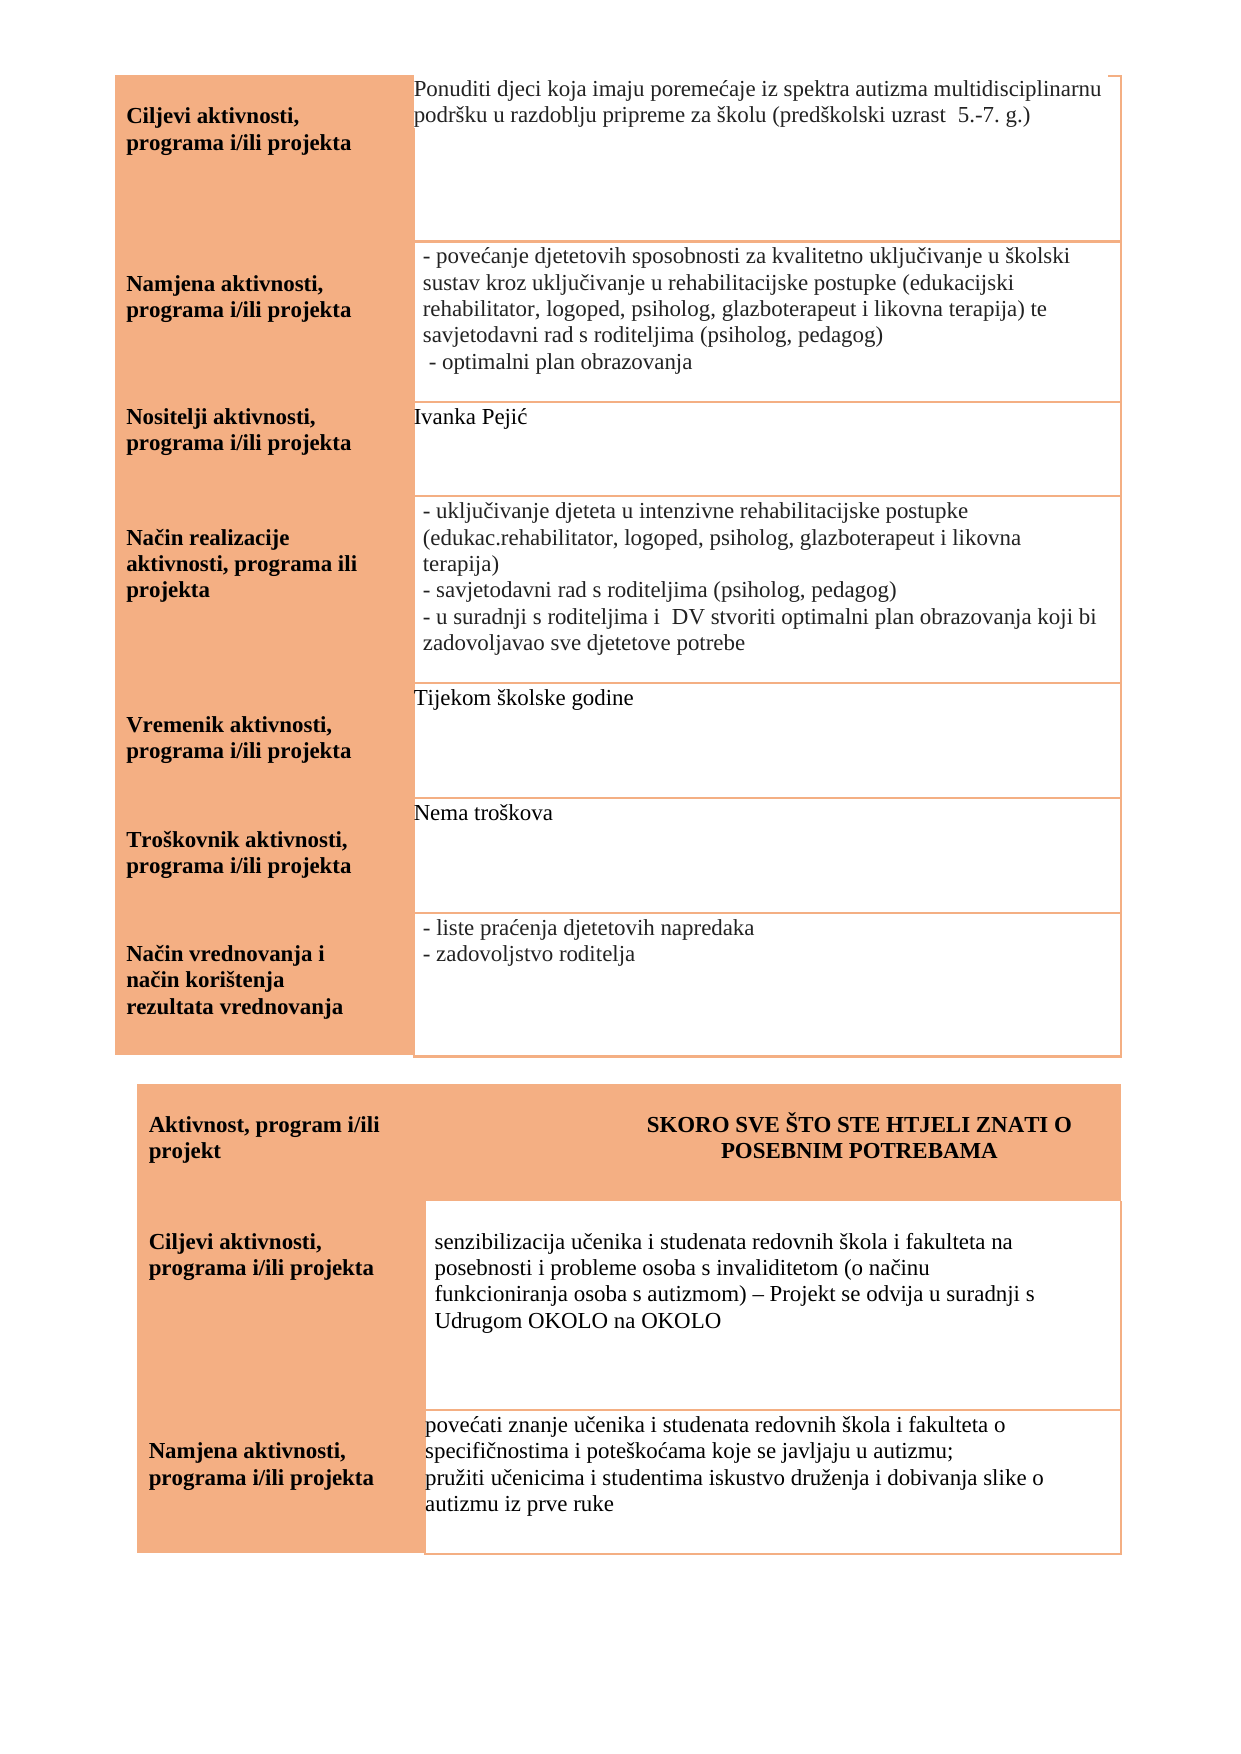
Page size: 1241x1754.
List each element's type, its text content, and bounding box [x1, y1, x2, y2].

table_cell Nositelji aktivnosti, programa i/ili projekta [115, 401, 413, 495]
table_cell Ivanka Pejić [415, 403, 1120, 495]
table_cell Vremenik aktivnosti, programa i/ili projekta [115, 682, 413, 797]
table_cell Ponuditi djeci koja imaju poremećaje iz spektra autizma multidisciplinarnu podršku u razdoblju pripreme za školu (predškolski uzrast 5.-7. g.) [415, 77, 1120, 240]
table_cell Tijekom školske godine [415, 684, 1120, 797]
table_cell - povećanje djetetovih sposobnosti za kvalitetno uključivanje u školski sustav kroz uključivanje u rehabilitacijske postupke (edukacijski rehabilitator, logoped, psiholog, glazboterapeut i likovna terapija) te savjetodavni rad s roditeljima (psiholog, pedagog) - optimalni plan obrazovanja [415, 243, 1120, 401]
table_cell povećati znanje učenika i studenata redovnih škola i fakulteta o specifičnostima i poteškoćama koje se javljaju u autizmu; pružiti učenicima i studentima iskustvo druženja i dobivanja slike o autizmu iz prve ruke [426, 1411, 1120, 1553]
table_cell Ciljevi aktivnosti, programa i/ili projekta [137, 1201, 424, 1409]
table_cell Nema troškova [415, 799, 1120, 912]
table_header SKORO SVE ŠTO STE HTJELI ZNATI O POSEBNIM POTREBAMA [425, 1084, 1121, 1201]
table_cell - uključivanje djeteta u intenzivne rehabilitacijske postupke (edukac.rehabilitator, logoped, psiholog, glazboterapeut i likovna terapija) - savjetodavni rad s roditeljima (psiholog, pedagog) - u suradnji s roditeljima i DV stvoriti optimalni plan obrazovanja koji bi zadovoljavao sve djetetove potrebe [415, 497, 1120, 682]
table_header Aktivnost, program i/ili projekt [137, 1084, 425, 1201]
table_cell Namjena aktivnosti, programa i/ili projekta [137, 1409, 424, 1553]
table_cell Način realizacije aktivnosti, programa ili projekta [115, 495, 413, 682]
table_cell Način vrednovanja i način korištenja rezultata vrednovanja [115, 912, 413, 1055]
table_cell senzibilizacija učenika i studenata redovnih škola i fakulteta na posebnosti i probleme osoba s invaliditetom (o načinu funkcioniranja osoba s autizmom) – Projekt se odvija u suradnji s Udrugom OKOLO na OKOLO [426, 1201, 1120, 1409]
table_cell Ciljevi aktivnosti, programa i/ili projekta [115, 75, 413, 240]
table_cell Namjena aktivnosti, programa i/ili projekta [115, 240, 413, 401]
table_cell Troškovnik aktivnosti, programa i/ili projekta [115, 797, 413, 912]
table_cell - liste praćenja djetetovih napredaka - zadovoljstvo roditelja [415, 914, 1120, 1055]
